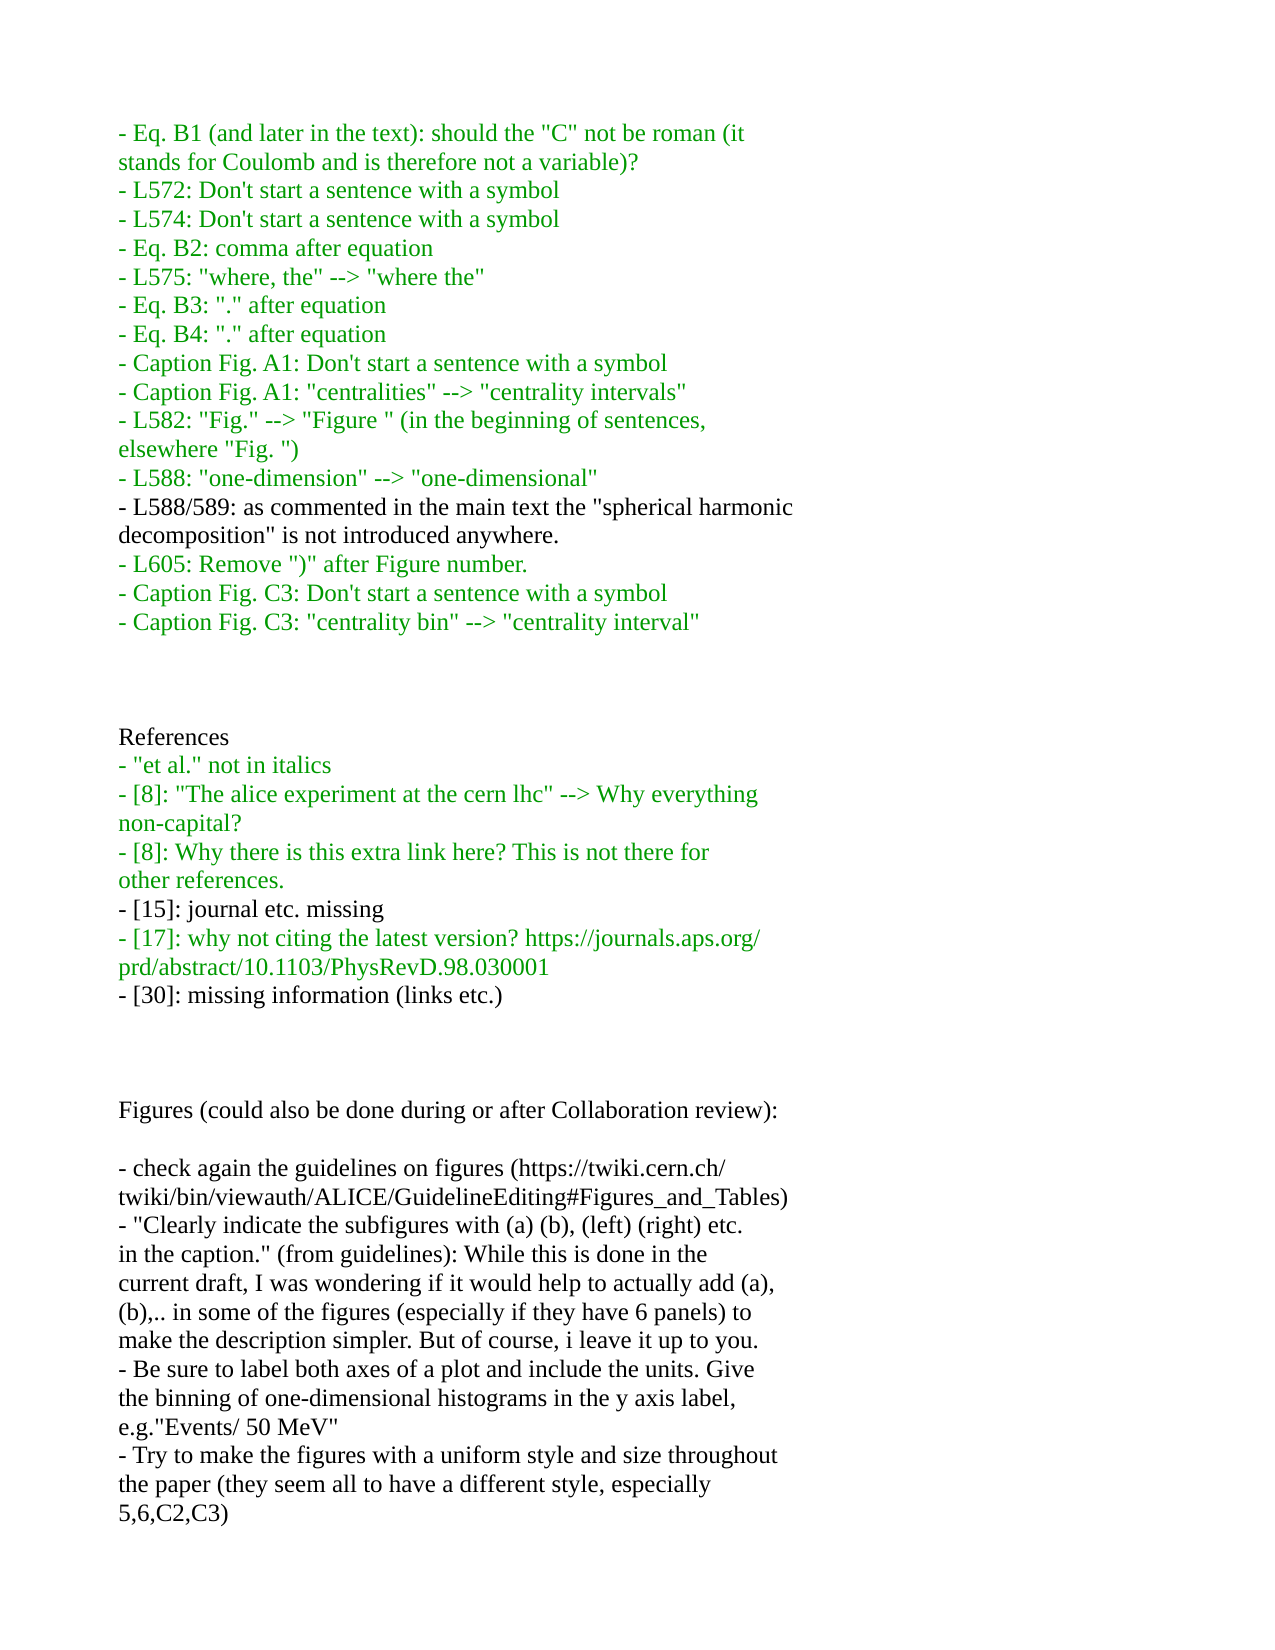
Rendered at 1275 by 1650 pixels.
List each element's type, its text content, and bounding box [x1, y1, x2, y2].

text References [118, 722, 1157, 751]
text non-capital? [118, 808, 1157, 837]
text - L574: Don't start a sentence with a symbol [118, 204, 1157, 233]
text - L572: Don't start a sentence with a symbol [118, 176, 1157, 204]
text - "et al." not in italics [118, 751, 1157, 779]
text - Be sure to label both axes of a plot and include the units. Give [118, 1354, 1157, 1383]
text - check again the guidelines on figures (https://twiki.cern.ch/ [118, 1153, 1157, 1182]
text - L588: "one-dimension" --> "one-dimensional" [118, 463, 1157, 492]
text prd/abstract/10.1103/PhysRevD.98.030001 [118, 952, 1157, 981]
text - [15]: journal etc. missing [118, 894, 1157, 923]
text - Caption Fig. A1: "centralities" --> "centrality intervals" [118, 377, 1157, 406]
text Figures (could also be done during or after Collaboration review): [118, 1096, 1157, 1124]
text - "Clearly indicate the subfigures with (a) (b), (left) (right) etc. [118, 1211, 1157, 1239]
text make the description simpler. But of course, i leave it up to you. [118, 1326, 1157, 1354]
text - [8]: "The alice experiment at the cern lhc" --> Why everything [118, 779, 1157, 808]
text e.g."Events/ 50 MeV" [118, 1412, 1157, 1441]
text - L582: "Fig." --> "Figure " (in the beginning of sentences, [118, 406, 1157, 434]
text - L605: Remove ")" after Figure number. [118, 549, 1157, 578]
text current draft, I was wondering if it would help to actually add (a), [118, 1268, 1157, 1297]
text twiki/bin/viewauth/ALICE/GuidelineEditing#Figures_and_Tables) [118, 1182, 1157, 1211]
text - Caption Fig. A1: Don't start a sentence with a symbol [118, 348, 1157, 377]
text - Eq. B3: "." after equation [118, 291, 1157, 319]
text - Caption Fig. C3: "centrality bin" --> "centrality interval" [118, 607, 1157, 636]
text - L575: "where, the" --> "where the" [118, 262, 1157, 291]
text the paper (they seem all to have a different style, especially [118, 1469, 1157, 1498]
text other references. [118, 866, 1157, 894]
text - Try to make the figures with a uniform style and size throughout [118, 1441, 1157, 1469]
text - Eq. B4: "." after equation [118, 319, 1157, 348]
text in the caption." (from guidelines): While this is done in the [118, 1239, 1157, 1268]
text (b),.. in some of the figures (especially if they have 6 panels) to [118, 1297, 1157, 1326]
text - [17]: why not citing the latest version? https://journals.aps.org/ [118, 923, 1157, 952]
text - L588/589: as commented in the main text the "spherical harmonic [118, 492, 1157, 521]
text - Eq. B1 (and later in the text): should the "C" not be roman (it [118, 118, 1157, 147]
text elsewhere "Fig. ") [118, 434, 1157, 463]
text - Caption Fig. C3: Don't start a sentence with a symbol [118, 578, 1157, 607]
text - [30]: missing information (links etc.) [118, 981, 1157, 1009]
text decomposition" is not introduced anywhere. [118, 521, 1157, 549]
text - [8]: Why there is this extra link here? This is not there for [118, 837, 1157, 866]
text stands for Coulomb and is therefore not a variable)? [118, 147, 1157, 176]
text the binning of one-dimensional histograms in the y axis label, [118, 1383, 1157, 1412]
text 5,6,C2,C3) [118, 1498, 1157, 1527]
text - Eq. B2: comma after equation [118, 233, 1157, 262]
